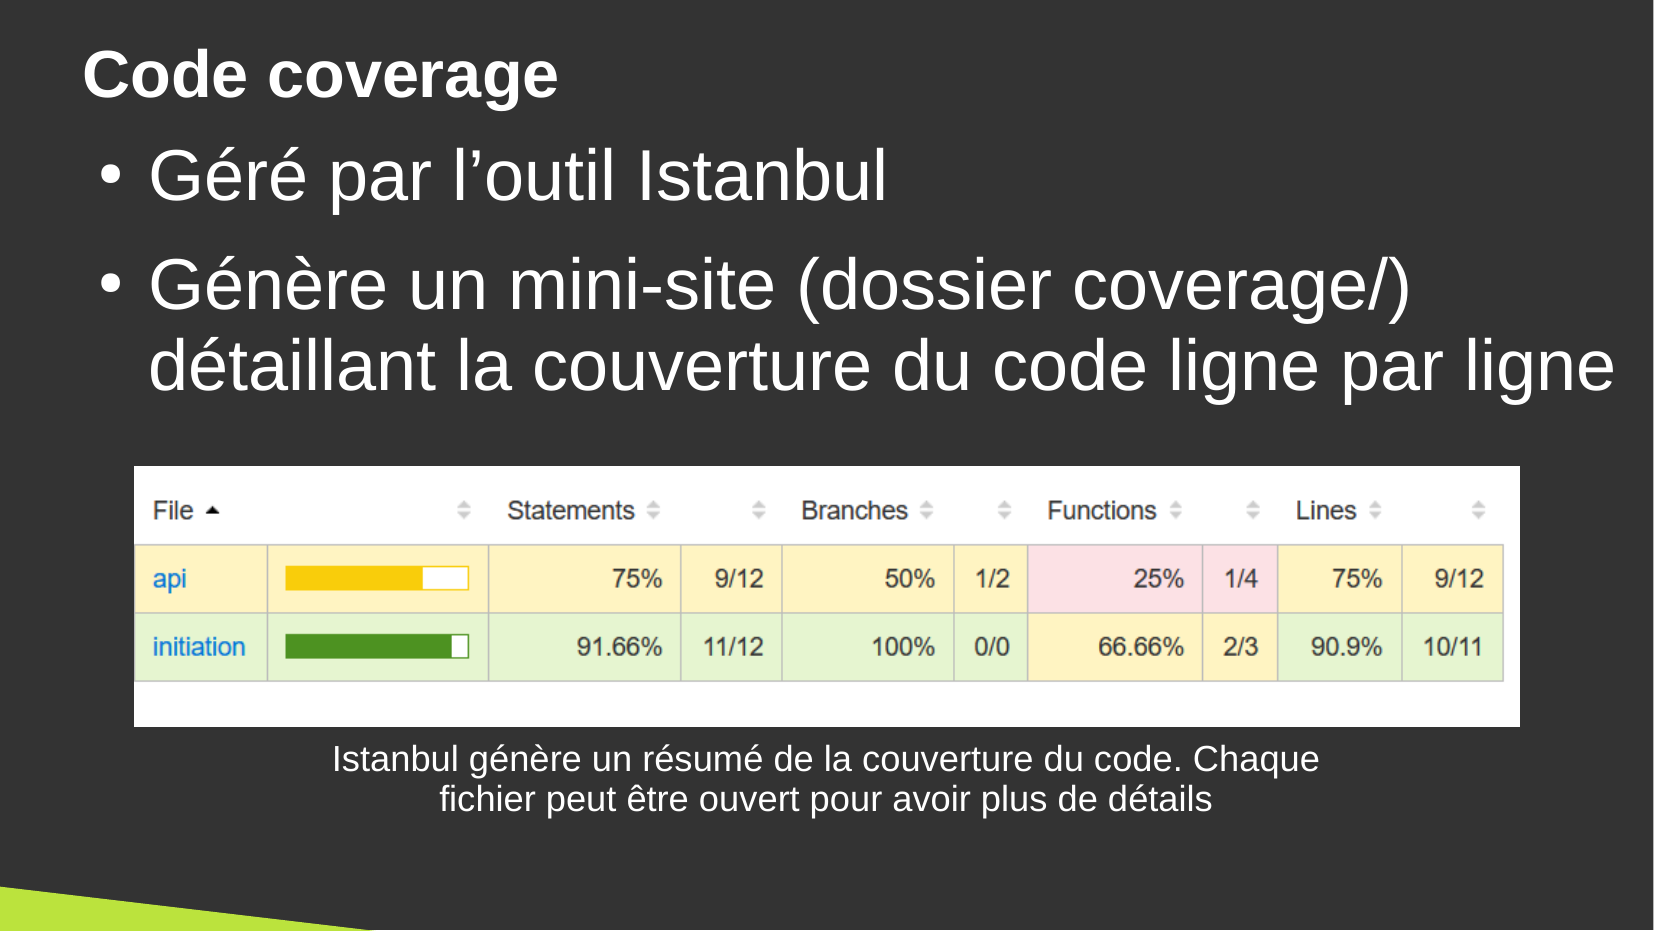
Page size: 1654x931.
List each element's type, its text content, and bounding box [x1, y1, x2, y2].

picture [134, 466, 1520, 727]
list Géré par l’outil Istanbul Génère un mini-site (dossier coverage/) détaillant la couverture du code ligne par ligne [80, 135, 1619, 473]
title Code coverage [82, 37, 1571, 112]
list Istanbul génère un résumé de la couverture du code. Chaque fichier peut être ouvert pour avoir plus de détails [315, 738, 1338, 821]
text_box [0, 886, 377, 931]
